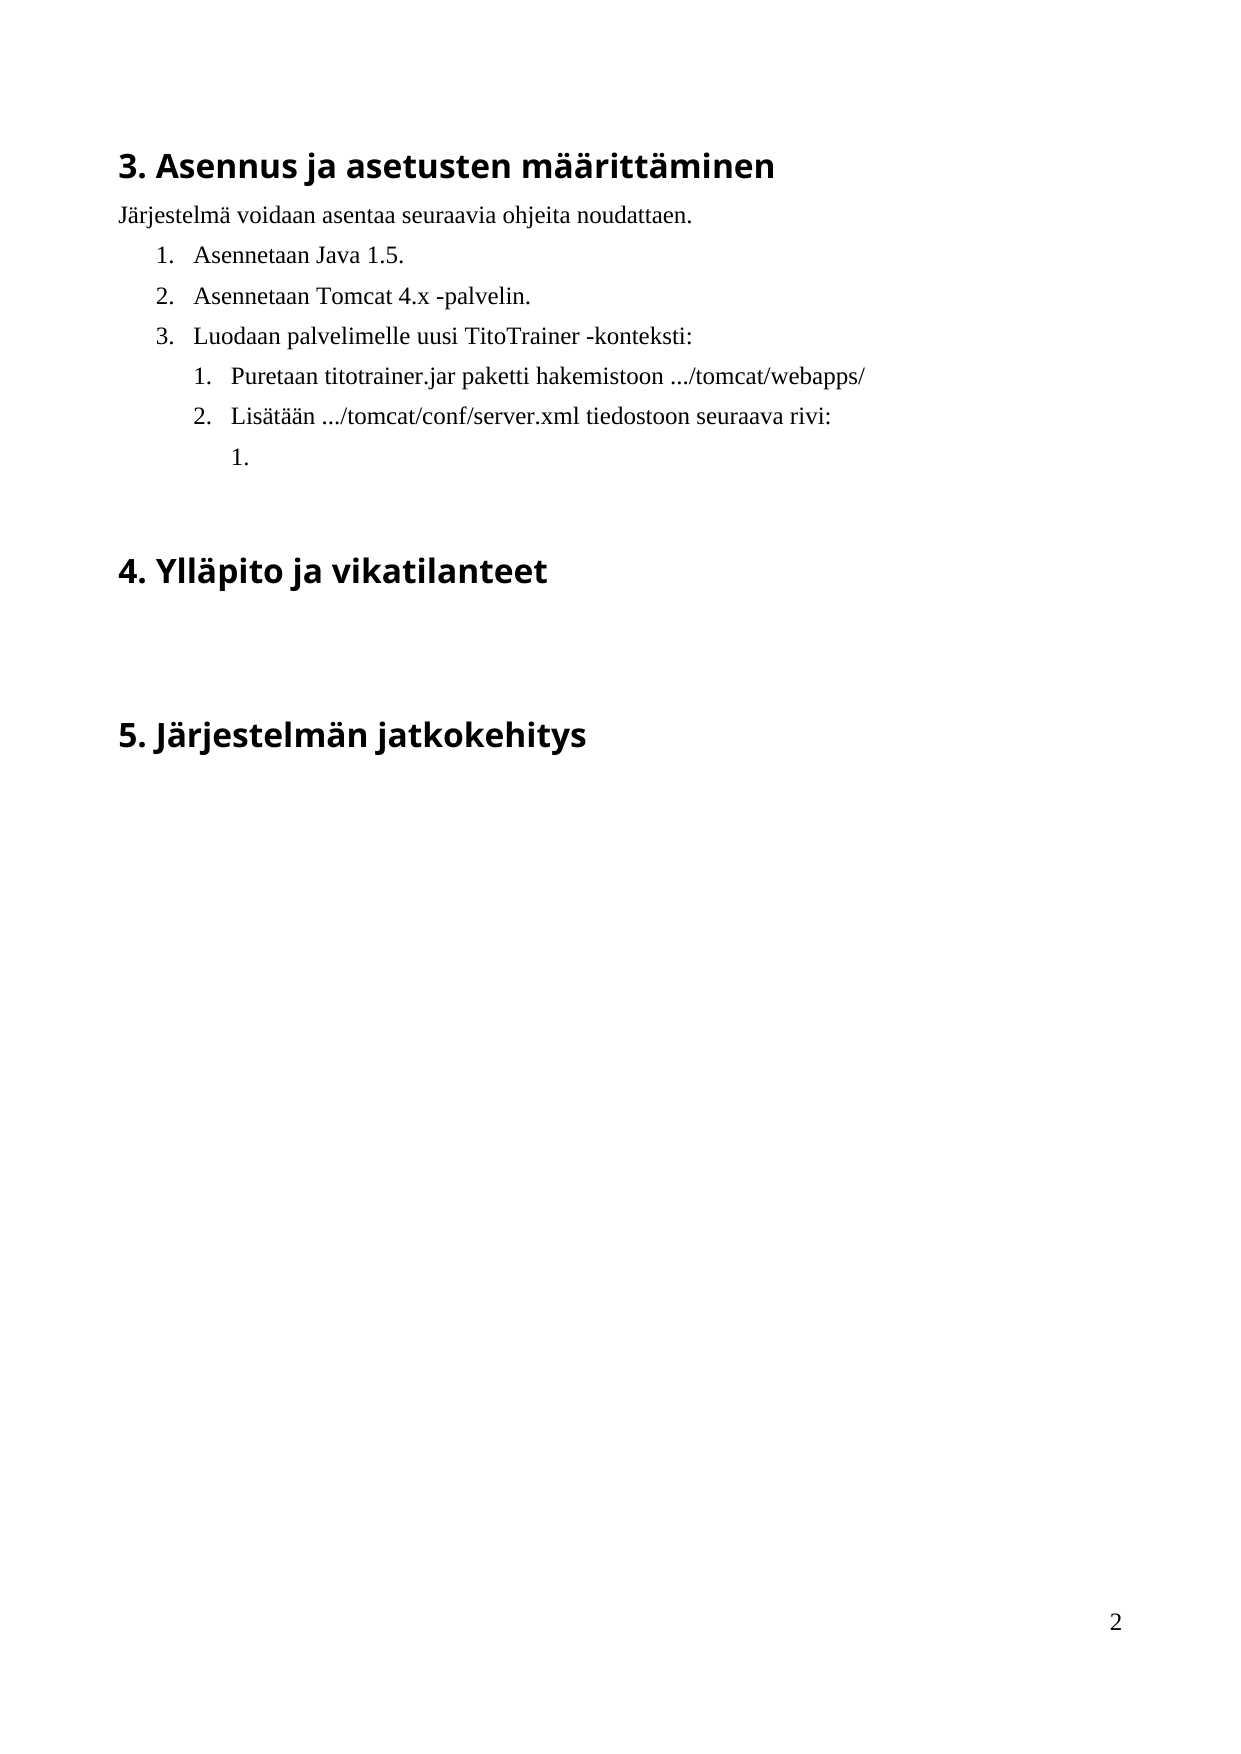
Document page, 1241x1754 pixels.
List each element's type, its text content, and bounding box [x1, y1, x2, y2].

subtitle 5. Järjestelmän jatkokehitys [118, 712, 1122, 757]
list Asennetaan Java 1.5. [156, 242, 1122, 269]
list Luodaan palvelimelle uusi TitoTrainer -konteksti: [156, 322, 1122, 350]
text Järjestelmä voidaan asentaa seuraavia ohjeita noudattaen. [118, 201, 1122, 229]
subtitle 3. Asennus ja asetusten määrittäminen [118, 143, 1122, 189]
list Puretaan titotrainer.jar paketti hakemistoon .../tomcat/webapps/ [193, 362, 1122, 390]
subtitle 4. Ylläpito ja vikatilanteet [118, 548, 1122, 594]
list Asennetaan Tomcat 4.x -palvelin. [156, 282, 1122, 309]
list Lisätään .../tomcat/conf/server.xml tiedostoon seuraava rivi: [193, 402, 1122, 430]
